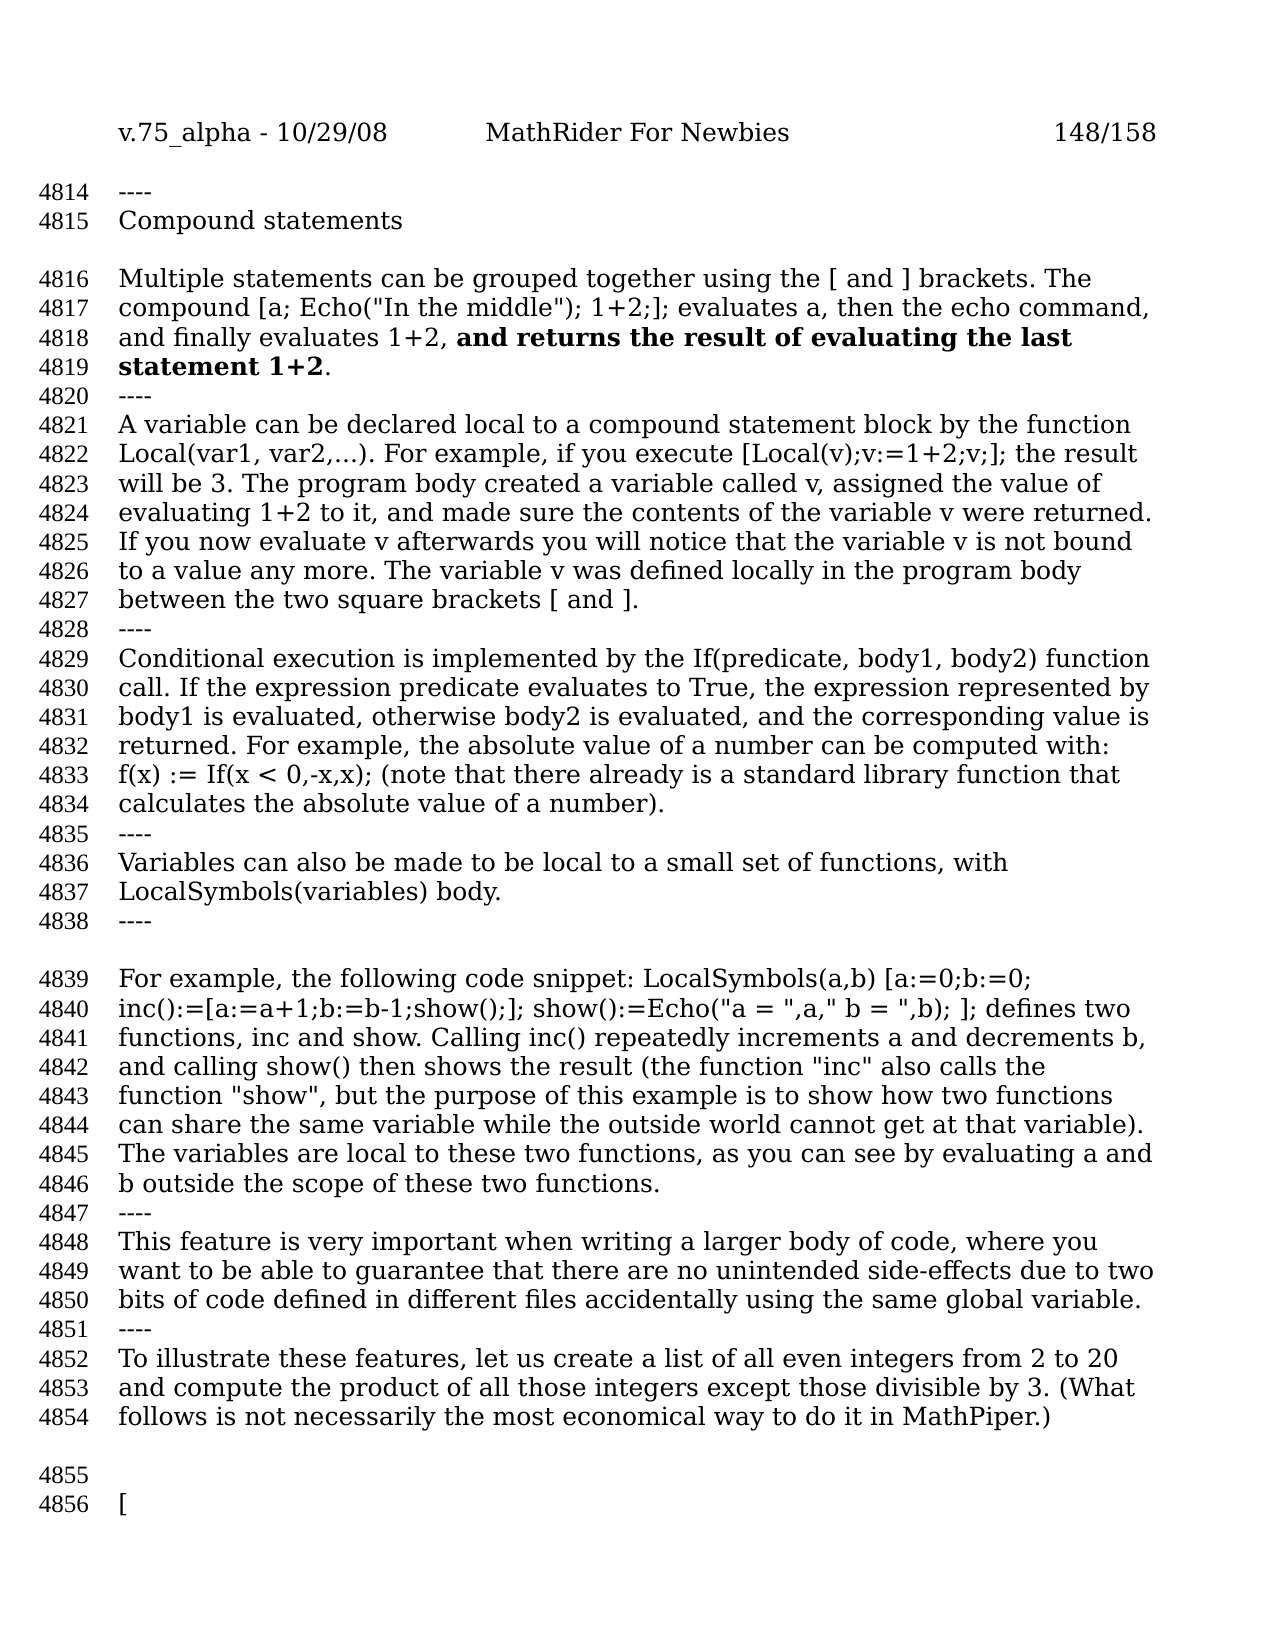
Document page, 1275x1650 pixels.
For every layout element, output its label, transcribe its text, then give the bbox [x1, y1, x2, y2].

text ---- [118, 177, 1157, 206]
text ---- [118, 906, 1157, 936]
text ---- [118, 1198, 1157, 1227]
text ---- [118, 615, 1157, 644]
text Variables can also be made to be local to a small set of functions, with LocalSymbols(variables) body. [118, 848, 1157, 906]
text ---- [118, 381, 1157, 411]
text Multiple statements can be grouped together using the [ and ] brackets. The compound [a; Echo("In the middle"); 1+2;]; evaluates a, then the echo command, and finally evaluates 1+2, and returns the result of evaluating the last statement 1+2. [118, 264, 1157, 381]
text This feature is very important when writing a larger body of code, where you want to be able to guarantee that there are no unintended side-effects due to two bits of code defined in different files accidentally using the same global variable. [118, 1227, 1157, 1315]
text Compound statements [118, 206, 1157, 235]
text A variable can be declared local to a compound statement block by the function Local(var1, var2,...). For example, if you execute [Local(v);v:=1+2;v;]; the result will be 3. The program body created a variable called v, assigned the value of evaluating 1+2 to it, and made sure the contents of the variable v were returned. If you now evaluate v afterwards you will notice that the variable v is not bound to a value any more. The variable v was defined locally in the program body between the two square brackets [ and ]. [118, 411, 1157, 615]
text Conditional execution is implemented by the If(predicate, body1, body2) function call. If the expression predicate evaluates to True, the expression represented by body1 is evaluated, otherwise body2 is evaluated, and the corresponding value is returned. For example, the absolute value of a number can be computed with: f(x) := If(x < 0,-x,x); (note that there already is a standard library function that calculates the absolute value of a number). [118, 644, 1157, 819]
text [ [118, 1490, 1157, 1519]
text For example, the following code snippet: LocalSymbols(a,b) [a:=0;b:=0; inc():=[a:=a+1;b:=b-1;show();]; show():=Echo("a = ",a," b = ",b); ]; defines two functions, inc and show. Calling inc() repeatedly increments a and decrements b, and calling show() then shows the result (the function "inc" also calls the function "show", but the purpose of this example is to show how two functions can share the same variable while the outside world cannot get at that variable). The variables are local to these two functions, as you can see by evaluating a and b outside the scope of these two functions. [118, 965, 1157, 1198]
text To illustrate these features, let us create a list of all even integers from 2 to 20 and compute the product of all those integers except those divisible by 3. (What follows is not necessarily the most economical way to do it in MathPiper.) [118, 1344, 1157, 1431]
text ---- [118, 1315, 1157, 1344]
text ---- [118, 819, 1157, 848]
